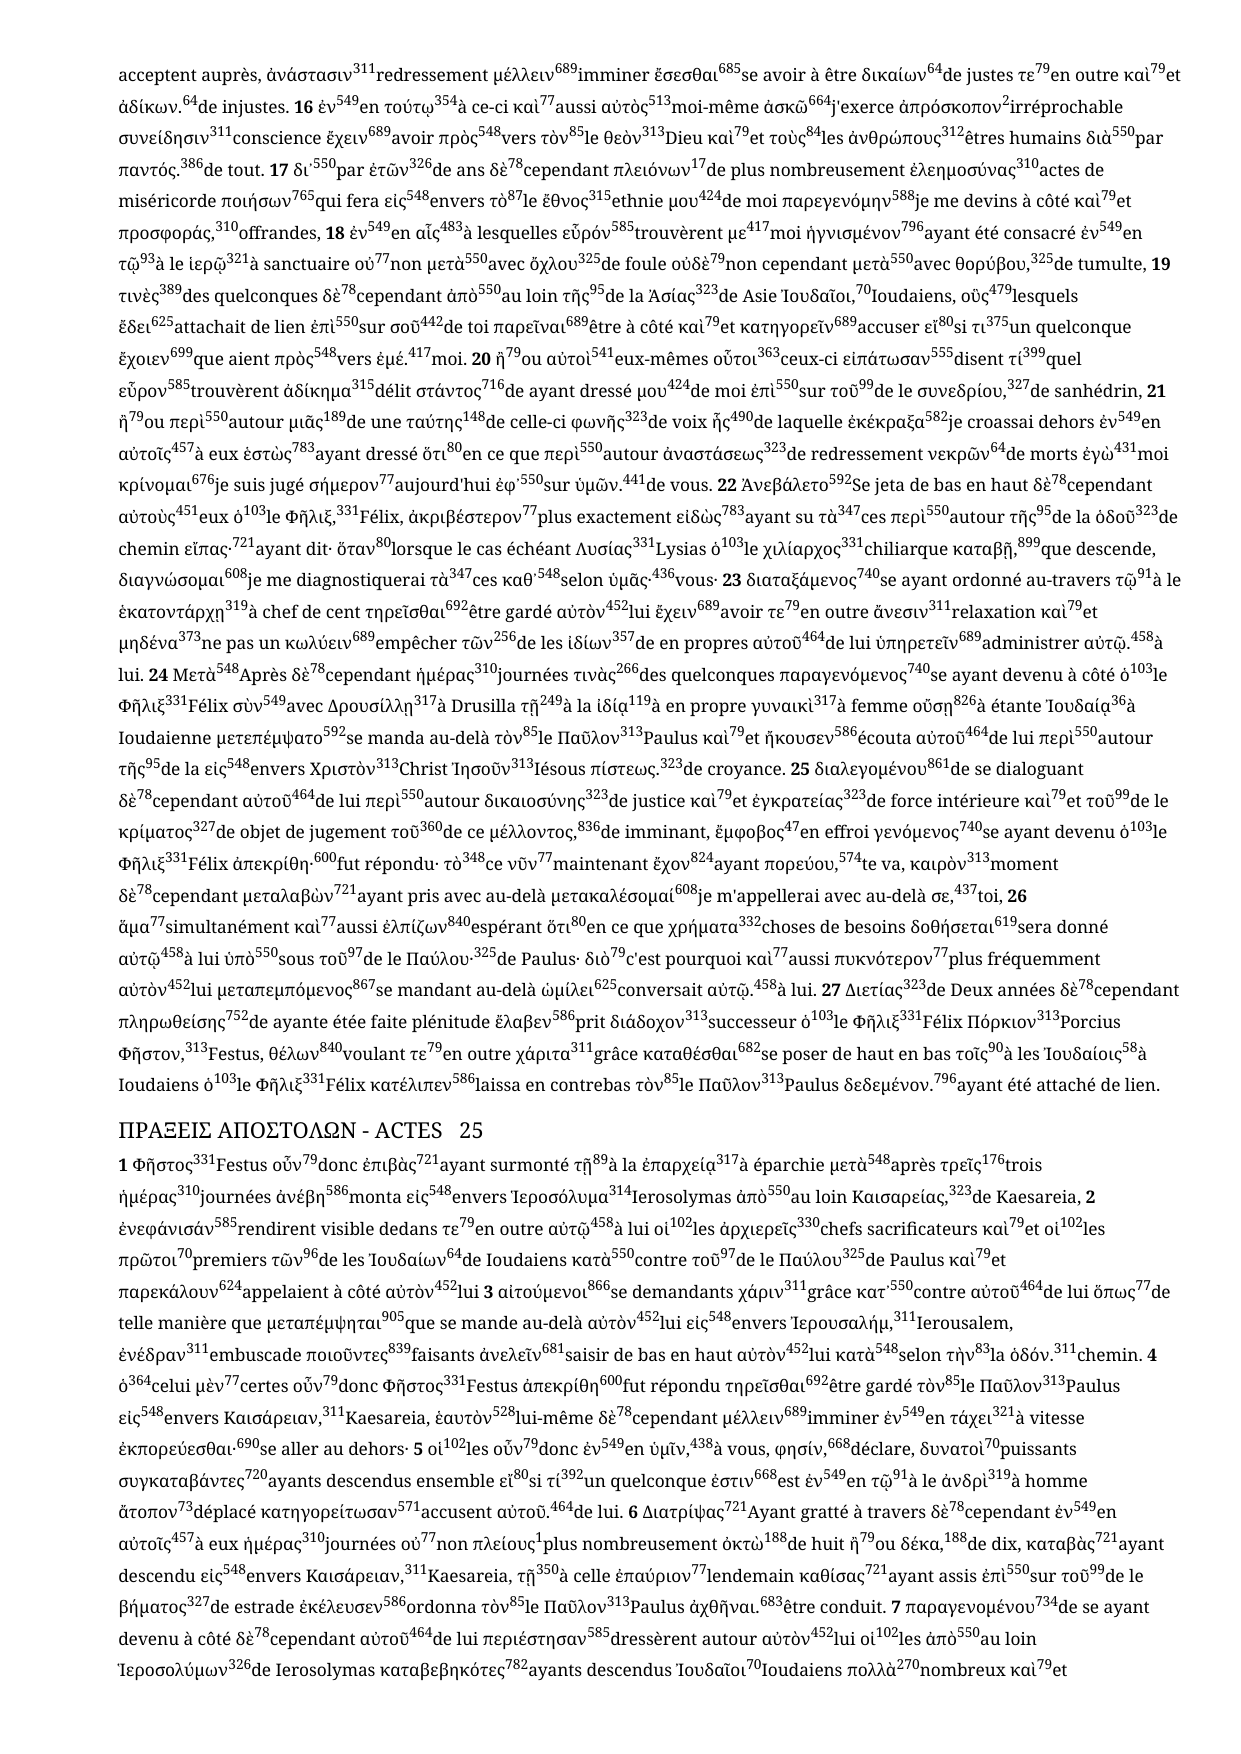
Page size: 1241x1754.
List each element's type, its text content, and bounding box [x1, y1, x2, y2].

text ΠΡΑΞΕΙΣ ΑΠΟΣΤΟΛΩΝ - ACTES 25 [118, 1115, 1181, 1145]
text 1 Φῆστος331Festus οὖν79donc ἐπιβὰς721ayant surmonté τῇ89à la ἐπαρχείᾳ317à éparchie μετὰ548après τρεῖς176trois ἡμέρας310journées ἀνέβη586monta εἰς548envers Ἱεροσόλυμα314Ierosolymas ἀπὸ550au loin Καισαρείας,323de Kaesareia, 2 ἐνεφάνισάν585rendirent visible dedans τε79en outre αὐτῷ458à lui οἱ102les ἀρχιερεῖς330chefs sacrificateurs καὶ79et οἱ102les πρῶτοι70premiers τῶν96de les Ἰουδαίων64de Ioudaiens κατὰ550contre τοῦ97de le Παύλου325de Paulus καὶ79et παρεκάλουν624appelaient à côté αὐτὸν452lui 3 αἰτούμενοι866se demandants χάριν311grâce κατ᾽550contre αὐτοῦ464de lui ὅπως77de telle manière que μεταπέμψηται905que se mande au-delà αὐτὸν452lui εἰς548envers Ἰερουσαλήμ,311Ierousalem, ἐνέδραν311embuscade ποιοῦντες839faisants ἀνελεῖν681saisir de bas en haut αὐτὸν452lui κατὰ548selon τὴν83la ὁδόν.311chemin. 4 ὁ364celui μὲν77certes οὖν79donc Φῆστος331Festus ἀπεκρίθη600fut répondu τηρεῖσθαι692être gardé τὸν85le Παῦλον313Paulus εἰς548envers Καισάρειαν,311Kaesareia, ἑαυτὸν528lui-même δὲ78cependant μέλλειν689imminer ἐν549en τάχει321à vitesse ἐκπορεύεσθαι·690se aller au dehors· 5 οἱ102les οὖν79donc ἐν549en ὑμῖν,438à vous, φησίν,668déclare, δυνατοὶ70puissants συγκαταβάντες720ayants descendus ensemble εἴ80si τί392un quelconque ἐστιν668est ἐν549en τῷ91à le ἀνδρὶ319à homme ἄτοπον73déplacé κατηγορείτωσαν571accusent αὐτοῦ.464de lui. 6 Διατρίψας721Ayant gratté à travers δὲ78cependant ἐν549en αὐτοῖς457à eux ἡμέρας310journées οὐ77non πλείους1plus nombreusement ὀκτὼ188de huit ἢ79ou δέκα,188de dix, καταβὰς721ayant descendu εἰς548envers Καισάρειαν,311Kaesareia, τῇ350à celle ἐπαύριον77lendemain καθίσας721ayant assis ἐπὶ550sur τοῦ99de le βήματος327de estrade ἐκέλευσεν586ordonna τὸν85le Παῦλον313Paulus ἀχθῆναι.683être conduit. 7 παραγενομένου734de se ayant devenu à côté δὲ78cependant αὐτοῦ464de lui περιέστησαν585dressèrent autour αὐτὸν452lui οἱ102les ἀπὸ550au loin Ἱεροσολύμων326de Ierosolymas καταβεβηκότες782ayants descendus Ἰουδαῖοι70Ioudaiens πολλὰ270nombreux καὶ79et βαρέα5lourds αἰτιώματα314accusations καταφέροντες839portants de haut en bas ἃ481lesquels οὐκ77non ἴσχυον624avaient la ténacité ἀποδεῖξαι,681montrer loin, 8 τοῦ97de le Παύλου325de Paulus ἀπολογουμένου861de se apologisant ὅτι80en ce que οὔτε79ni εἰς548envers τὸν85le νόμον313loi τῶν96de les Ἰουδαίων64de Ioudaiens οὔτε79ni εἰς548envers τὸ87le ἱερὸν315sanctuaire οὔτε79ni εἰς548envers Καίσαρά313Kaesar τι375un quelconque ἥμαρτον.582je fautai. 9 Ὁ103Le Φῆστος331Festus δὲ78cependant θέλων840voulant τοῖς90à les Ἰουδαίοις58à Ioudaiens χάριν311grâce καταθέσθαι682se poser de haut en bas ἀποκριθεὶς760ayant été répondu τῷ91à le Παύλῳ319à Paulus εἶπεν·586dit· θέλεις666tu veux εἰς548envers Ἱεροσόλυμα314Ierosolymas ἀναβὰς721ayant monté ἐκεῖ77là περὶ550autour τούτων359de ces-ci κριθῆναι683être jugé ἐπ᾽550sur ἐμοῦ;424de moi; 10 εἶπεν586dit δὲ78cependant ὁ103le Παῦλος·331Paulus· ἐπὶ550sur τοῦ99de le βήματος327de estrade Καίσαρος325de Kaesar ἑστώς783ayant dressé εἰμι,664je suis, οὗ77où με417moi δεῖ668attache de lien κρίνεσθαι.692être jugé. Ἰουδαίους52Ioudaiens οὐδὲν375aucun ἠδίκησα582je fis injustice ὡς80comme καὶ77aussi σὺ448toi κάλλιον77en plus beau ἐπιγινώσκεις.666tu reconnais. 11 εἰ80si μὲν79certes οὖν79donc ἀδικῶ664je fais injustice καὶ79et ἄξιον55digne θανάτου325de trépas πέπραχά638j'ai pratiqué τι,375un quelconque, οὐ77non παραιτοῦμαι670je me demande à côté τὸ348ce ἀποθανεῖν·681mourir loin· εἰ80si δὲ78cependant οὐδέν392aucun ἐστιν668est ὧν493de lesquels οὗτοι363ceux-ci κατηγοροῦσίν667accusent μου,424de moi, οὐδείς390aucun με417moi δύναται674se peut αὐτοῖς457à eux χαρίσασθαι·682se faire grâce· Καίσαρα313Kaesar ἐπικαλοῦμαι.670je me surnomme. 12 τότε77alors ὁ103le Φῆστος331Festus συλλαλήσας721ayant bavardé ensemble μετὰ550avec τοῦ99de le συμβουλίου327de délibération ensemble ἀπεκρίθη·600fut répondu· Καίσαρα313Kaesar ἐπικέκλησαι,646tu t'as surnommé, ἐπὶ548sur Καίσαρα313Kaesar πορεύσῃ.610tu te iras. 13 Ἡμερῶν322de Journées δὲ78cependant διαγενομένων731de se ayantes devenues au travers τινῶν381de des quelconques Ἀγρίππας331Agrippa ὁ103le βασιλεὺς331roi καὶ79et Βερνίκη329Bernike κατήντησαν585atteignirent à l'encontre εἰς548envers Καισάρειαν311Kaesareia ἀσπασάμενοι739se ayants salués τὸν85le Φῆστον.313Festus. 14 ὡς80comme δὲ78cependant πλείους1plus nombreusement ἡμέρας310journées διέτριβον624grattaient à travers ἐκεῖ,77là, ὁ103le Φῆστος331Festus τῷ91à le βασιλεῖ319à roi ἀνέθετο592se posa de bas en haut τὰ347ces κατὰ548selon τὸν85le Παῦλον313Paulus λέγων·840disant· ἀνήρ331homme τίς287un quelconque ἐστιν668est καταλελειμμένος813ayant été laissé en contrebas ὑπὸ550sous Φήλικος325de Félix δέσμιος,331lié, 15 περὶ550autour οὗ492de lequel γενομένου734de se ayant devenu μου424de moi εἰς548envers Ἱεροσόλυμα314Ierosolymas ἐνεφάνισαν585rendirent visible dedans οἱ102les ἀρχιερεῖς330chefs sacrificateurs καὶ79et οἱ102les πρεσβύτεροι70plus anciens τῶν96de les Ἰουδαίων64de Ioudaiens αἰτούμενοι866se demandants κατ᾽550contre αὐτοῦ464de lui καταδίκην.311exécution en justice de haut en bas. 16 πρὸς548vers οὓς479lesquels ἀπεκρίθην596je fus répondu ὅτι80en ce que οὐκ77non ἔστιν668est ἔθος333coutume Ῥωμαίοις58à Romains χαρίζεσθαί690se faire grâce τινα269un quelconque ἄνθρωπον313être humain πρὶν80avant ἢ340ou ὁ364celui κατηγορούμενος891étant accusé κατὰ548selon πρόσωπον315face ἔχοι700que ait τοὺς84les κατηγόρους312accusateurs τόπον313lieu τε79en outre ἀπολογίας323de apologie λάβοι694que prenne περὶ550autour τοῦ99de le ἐγκλήματος.327de appel en accusation. 17 συνελθόντων715de ayants venus ensemble οὖν79donc [αὐτῶν]463[de eux] ἐνθάδε77ici-même ἀναβολὴν311repousse de bas en haut μηδεμίαν267ne pas une ποιησάμενος740se ayant fait τῇ350à celle ἑξῆς77suivant καθίσας721ayant assis ἐπὶ550sur τοῦ99de le βήματος327de estrade ἐκέλευσα582j'ordonnai ἀχθῆναι683être conduit τὸν85le ἄνδρα·313homme· 18 περὶ550autour οὗ492de lequel σταθέντες759ayants étés dressés οἱ102les κατήγοροι330accusateurs οὐδεμίαν267aucune αἰτίαν311cause ἔφερον624portaient ὧν493de lesquels ἐγὼ431moi ὑπενόουν621je soupçonnais πονηρῶν,66de méchants, 19 ζητήματα314sujets de recherches δέ78cependant τινα270des quelconques περὶ550autour τῆς255de la ἰδίας125de en propre δεισιδαιμονίας323de peur de démon εἶχον624avaient πρὸς548vers αὐτὸν452lui καὶ79et περί550autour τινος281de un quelconque Ἰησοῦ325de Iésous τεθνηκότος778de ayant mort ὃν480lequel ἔφασκεν625affirmait ὁ103le Παῦλος331Paulus ζῆν.689vivre. 20 ἀπορούμενος867se embarrassant δὲ78cependant ἐγὼ431moi τὴν83la περὶ550autour τούτων359de ces-ci ζήτησιν311recherche ἔλεγον621je disais εἰ80si βούλοιτο703que se ait dessein πορεύεσθαι690se aller εἰς548envers Ἱεροσόλυμα314Ierosolymas κἀκεῖ77et là κρίνεσθαι692être jugé περὶ550autour τούτων.359de ces-ci. 21 τοῦ97de le δὲ78cependant Παύλου325de Paulus ἐπικαλεσαμένου734de se ayant surnommé τηρηθῆναι683être gardé αὐτὸν528lui-même εἰς548envers τὴν83la τοῦ97de le Σεβαστοῦ65de Vénérable διάγνωσιν,311diagnose, ἐκέλευσα582j'ordonnai τηρεῖσθαι692être gardé αὐτὸν452lui ἕως80jusqu'à ce que οὗ494de lequel ἀναπέμψω895que je mande de bas en haut αὐτὸν452lui πρὸς548vers Καίσαρα.313Kaesar. 22 Ἀγρίππας331Agrippa δὲ78cependant πρὸς548vers τὸν85le Φῆστον·313Festus· ἐβουλόμην627je m'avais dessein καὶ77aussi αὐτὸς513moi-même τοῦ97de le ἀνθρώπου325de être humain ἀκοῦσαι.681écouter. αὔριον,77demain, φησίν,668déclare, ἀκούσῃ610tu te écouteras αὐτοῦ.464de lui. 23 Τῇ350à Celle οὖν79donc ἐπαύριον77lendemain ἐλθόντος716de ayant venu τοῦ97de le Ἀγρίππα325de Agrippa καὶ79et τῆς95de la Βερνίκης323de Bernike μετὰ550avec πολλῆς279de nombreuse φαντασίας323de fantaisie καὶ79et εἰσελθόντων715de ayants venus à l'intérieur εἰς548envers τὸ87le ἀκροατήριον315auditorium σύν549avec τε79en outre χιλιάρχοις318à chiliarques καὶ79et ἀνδράσιν318à hommes τοῖς351à ceux κατ᾽548selon ἐξοχὴν311excellence τῆς95de la πόλεως323de cité καὶ79et κελεύσαντος716de ayant ordonné τοῦ97de le Φήστου325de Festus ἤχθη600fut conduit ὁ103le Παῦλος.331Paulus. 24 καί79et φησιν668déclare ὁ103le Φῆστος·331Festus· Ἀγρίππα337Agrippa βασιλεῦ337roi καὶ79et πάντες290tous οἱ368ceux συμπαρόντες844étants à côté avec ἡμῖν419à nous ἄνδρες,336hommes, θεωρεῖτε665vous observez τοῦτον346celui-ci περὶ550autour οὗ492de lequel ἅπαν289en totalité τὸ105le πλῆθος333multitude τῶν96de les Ἰουδαίων64de Ioudaiens ἐνέτυχόν585intercédèrent μοι420à moi ἔν549en τε79en outre Ἱεροσολύμοις320à Ierosolymas καὶ79et ἐνθάδε77ici-même βοῶντες839beuglants μὴ77ne pas δεῖν689attacher de lien αὐτὸν452lui ζῆν689vivre μηκέτι.77ne pas plus. 25 ἐγὼ431moi δὲ78cependant κατελαβόμην588je me pris de haut en bas μηδὲν375ne pas un ἄξιον55digne αὐτὸν452lui θανάτου325de trépas πεπραχέναι,686avoir pratiqué, αὐτοῦ537de lui-même δὲ78cependant τούτου358de celui-ci ἐπικαλεσαμένου734de se ayant surnommé τὸν85le Σεβαστὸν53Vénérable ἔκρινα582je jugeai πέμπειν.689mander. 26 περὶ550autour οὗ492de lequel ἀσφαλές55sécurisant τι271un quelconque γράψαι681grapher τῷ251à le κυρίῳ319à Maître οὐκ77non ἔχω,664j'ai, διὸ79c'est pourquoi προήγαγον582je menai devant αὐτὸν452lui ἐφ᾽550sur ὑμῶν441de vous καὶ79et μάλιστα77surtout ἐπὶ550sur σοῦ,442de toi, βασιλεῦ337roi Ἀγρίππα,337Agrippa, ὅπως80de telle manière que τῆς95de la ἀνακρίσεως323de jugement de bas en haut γενομένης732de se ayante devenue σχῶ895que j'aie τί375un quelconque γράψω·895que je graphe· 27 ἄλογον49sans discours γάρ79car μοι420à moi δοκεῖ668estime πέμποντα822mandant δέσμιον313lié μὴ77ne pas καὶ77aussi τὰς82les κατ᾽550contre αὐτοῦ464de lui αἰτίας310causes σημᾶναι.681signifier. [118, 1149, 1181, 1682]
text 1 Μετὰ548Après δὲ78cependant πέντε176cinq ἡμέρας310journées κατέβη586descendit ὁ103le ἀρχιερεὺς331chef sacrificateur Ἁνανίας331Ananias μετὰ550avec πρεσβυτέρων64de plus anciens τινῶν280de des quelconques καὶ79et ῥήτορος325de rhéteur Τερτύλλου325de Tertullus τινός,281de un quelconque, οἵτινες497lesquels des quelconques ἐνεφάνισαν585rendirent visible dedans τῷ91à le ἡγεμόνι319à gouverneur κατὰ550contre τοῦ97de le Παύλου.325de Paulus. 2 κληθέντος754de ayant été appelé δὲ78cependant αὐτοῦ464de lui ἤρξατο592se origina κατηγορεῖν689accuser ὁ103le Τέρτυλλος331Tertullus λέγων·840disant· πολλῆς279de nombreuse εἰρήνης323de paix τυγχάνοντες839obtenants διὰ550par σοῦ442de toi καὶ79et διορθωμάτων326de réformes γινομένων862de se devenants τῷ93à le ἔθνει321à ethnie τούτῳ146à ce-ci διὰ550par τῆς95de la σῆς238de tienne προνοίας,323de intelligence d'avance, 3 πάντῃ77totalement τε79en outre καὶ79et πανταχοῦ77partout ἀποδεχόμεθα,669nous nous acceptons loin, κράτιστε27très fort Φῆλιξ,337Félix, μετὰ550avec πάσης279de toute εὐχαριστίας.323de action de grâce. 4 ἵνα80afin que δὲ78cependant μὴ77ne pas ἐπὶ548sur πλεῖόν73plus nombreusement σε437toi ἐγκόπτω,917que j'incise, παρακαλῶ664j'appelle à côté ἀκοῦσαί681écouter σε437toi ἡμῶν423de nous συντόμως77en co-scission τῇ89à la σῇ235à tienne ἐπιεικείᾳ.317à modération. 5 εὑρόντες720ayants trouvés γὰρ79car τὸν85le ἄνδρα313homme τοῦτον138celui-ci λοιμὸν313peste καὶ79et κινοῦντα822bougeant στάσεις310dressements πᾶσιν274à tous τοῖς90à les Ἰουδαίοις58à Ioudaiens τοῖς351à ceux κατὰ548selon τὴν83la οἰκουμένην311écoumène πρωτοστάτην313premier à se placer debout τε79en outre τῆς95de la τῶν96de les Ναζωραίων324de Nazoréens αἱρέσεως,323de hérésie, 6 ὃς498lequel καὶ77aussi τὸ87le ἱερὸν315sanctuaire ἐπείρασεν586mit en tentation βεβηλῶσαι681profaner ὃν480lequel καὶ77aussi ἐκρατήσαμεν,581nous saisîmes avec force, 7 8 παρ᾽550à côté οὗ492de lequel δυνήσῃ610tu te pourras αὐτὸς524toi-même ἀνακρίνας721ayant jugé de bas en haut περὶ550autour πάντων282de tous τούτων359de ces-ci ἐπιγνῶναι681reconnaître ὧν493de lesquels ἡμεῖς430nous κατηγοροῦμεν663nous accusons αὐτοῦ.464de lui. 9 συνεπέθεντο591se surposèrent ensemble δὲ78cependant καὶ77aussi οἱ102les Ἰουδαῖοι70Ioudaiens φάσκοντες839affirmants ταῦτα347ces-ci οὕτως77ainsi ἔχειν.689avoir. 10 Ἀπεκρίθη600Fut répondu τε79en outre ὁ103le Παῦλος331Paulus νεύσαντος716de ayant fait signe αὐτῷ458à lui τοῦ97de le ἡγεμόνος325de gouverneur λέγειν·689dire· ἐκ550hors πολλῶν282de nombreux ἐτῶν326de ans ὄντα822étant σε437toi κριτὴν313juge τῷ93à le ἔθνει321à ethnie τούτῳ146à ce-ci ἐπιστάμενος867se établissant sûrement εὐθύμως77en bonne émotion τὰ347ces περὶ550autour ἐμαυτοῦ511de moi-même ἀπολογοῦμαι,670je m'apologise, 11 δυναμένου861de se pouvant σου442de toi ἐπιγνῶναι681reconnaître ὅτι80en ce que οὐ77non πλείους44plus nombreusement εἰσίν667sont μοι420à moi ἡμέραι328journées δώδεκα188de douze ἀφ᾽550au loin ἧς490de laquelle ἀνέβην582je montai προσκυνήσων765qui prosternera vers εἰς548envers Ἰερουσαλήμ.311Ierousalem. 12 καὶ79et οὔτε79ni ἐν549en τῷ93à le ἱερῷ321à sanctuaire εὗρόν585trouvèrent με417moi πρός548vers τινα373un quelconque διαλεγόμενον849se dialoguant ἢ79ou ἐπίστασιν311opposition ποιοῦντα822faisant ὄχλου325de foule οὔτε79ni ἐν549en ταῖς88à les συναγωγαῖς316à synagogues οὔτε79ni κατὰ548selon τὴν83la πόλιν,311cité, 13 οὐδὲ79non cependant παραστῆσαι681dresser à côté δύνανταί673se peuvent σοι439à toi περὶ550autour ὧν493de lesquels νυνὶ77maintenant κατηγοροῦσίν667accusent μου.424de moi. 14 ὁμολογῶ664j'avoue δὲ78cependant τοῦτό348ce-ci σοι439à toi ὅτι80en ce que κατὰ548selon τὴν83la ὁδὸν311chemin ἣν478laquelle λέγουσιν667disent αἵρεσιν,311hérésie, οὕτως77ainsi λατρεύω664j'adore τῷ91à le πατρῴῳ10à paternel θεῷ319à Dieu πιστεύων840croyant πᾶσιν276à tous τοῖς353à ces κατὰ548selon τὸν85le νόμον313loi καὶ79et τοῖς353à ces ἐν549en τοῖς90à les προφήταις318à prophètes γεγραμμένοις,802à ayants étés graphés, 15 ἐλπίδα311espérance ἔχων840ayant εἰς548envers τὸν85le θεὸν313Dieu ἣν478laquelle καὶ77aussi αὐτοὶ541eux-mêmes οὗτοι363ceux-ci προσδέχονται,673se acceptent auprès, ἀνάστασιν311redressement μέλλειν689imminer ἔσεσθαι685se avoir à être δικαίων64de justes τε79en outre καὶ79et ἀδίκων.64de injustes. 16 ἐν549en τούτῳ354à ce-ci καὶ77aussi αὐτὸς513moi-même ἀσκῶ664j'exerce ἀπρόσκοπον2irréprochable συνείδησιν311conscience ἔχειν689avoir πρὸς548vers τὸν85le θεὸν313Dieu καὶ79et τοὺς84les ἀνθρώπους312êtres humains διὰ550par παντός.386de tout. 17 δι᾽550par ἐτῶν326de ans δὲ78cependant πλειόνων17de plus nombreusement ἐλεημοσύνας310actes de miséricorde ποιήσων765qui fera εἰς548envers τὸ87le ἔθνος315ethnie μου424de moi παρεγενόμην588je me devins à côté καὶ79et προσφοράς,310offrandes, 18 ἐν549en αἷς483à lesquelles εὗρόν585trouvèrent με417moi ἡγνισμένον796ayant été consacré ἐν549en τῷ93à le ἱερῷ321à sanctuaire οὐ77non μετὰ550avec ὄχλου325de foule οὐδὲ79non cependant μετὰ550avec θορύβου,325de tumulte, 19 τινὲς389des quelconques δὲ78cependant ἀπὸ550au loin τῆς95de la Ἀσίας323de Asie Ἰουδαῖοι,70Ioudaiens, οὓς479lesquels ἔδει625attachait de lien ἐπὶ550sur σοῦ442de toi παρεῖναι689être à côté καὶ79et κατηγορεῖν689accuser εἴ80si τι375un quelconque ἔχοιεν699que aient πρὸς548vers ἐμέ.417moi. 20 ἢ79ou αὐτοὶ541eux-mêmes οὗτοι363ceux-ci εἰπάτωσαν555disent τί399quel εὗρον585trouvèrent ἀδίκημα315délit στάντος716de ayant dressé μου424de moi ἐπὶ550sur τοῦ99de le συνεδρίου,327de sanhédrin, 21 ἢ79ou περὶ550autour μιᾶς189de une ταύτης148de celle-ci φωνῆς323de voix ἧς490de laquelle ἐκέκραξα582je croassai dehors ἐν549en αὐτοῖς457à eux ἑστὼς783ayant dressé ὅτι80en ce que περὶ550autour ἀναστάσεως323de redressement νεκρῶν64de morts ἐγὼ431moi κρίνομαι676je suis jugé σήμερον77aujourd'hui ἐφ᾽550sur ὑμῶν.441de vous. 22 Ἀνεβάλετο592Se jeta de bas en haut δὲ78cependant αὐτοὺς451eux ὁ103le Φῆλιξ,331Félix, ἀκριβέστερον77plus exactement εἰδὼς783ayant su τὰ347ces περὶ550autour τῆς95de la ὁδοῦ323de chemin εἴπας·721ayant dit· ὅταν80lorsque le cas échéant Λυσίας331Lysias ὁ103le χιλίαρχος331chiliarque καταβῇ,899que descende, διαγνώσομαι608je me diagnostiquerai τὰ347ces καθ᾽548selon ὑμᾶς·436vous· 23 διαταξάμενος740se ayant ordonné au-travers τῷ91à le ἑκατοντάρχῃ319à chef de cent τηρεῖσθαι692être gardé αὐτὸν452lui ἔχειν689avoir τε79en outre ἄνεσιν311relaxation καὶ79et μηδένα373ne pas un κωλύειν689empêcher τῶν256de les ἰδίων357de en propres αὐτοῦ464de lui ὑπηρετεῖν689administrer αὐτῷ.458à lui. 24 Μετὰ548Après δὲ78cependant ἡμέρας310journées τινὰς266des quelconques παραγενόμενος740se ayant devenu à côté ὁ103le Φῆλιξ331Félix σὺν549avec Δρουσίλλῃ317à Drusilla τῇ249à la ἰδίᾳ119à en propre γυναικὶ317à femme οὔσῃ826à étante Ἰουδαίᾳ36à Ioudaienne μετεπέμψατο592se manda au-delà τὸν85le Παῦλον313Paulus καὶ79et ἤκουσεν586écouta αὐτοῦ464de lui περὶ550autour τῆς95de la εἰς548envers Χριστὸν313Christ Ἰησοῦν313Iésous πίστεως.323de croyance. 25 διαλεγομένου861de se dialoguant δὲ78cependant αὐτοῦ464de lui περὶ550autour δικαιοσύνης323de justice καὶ79et ἐγκρατείας323de force intérieure καὶ79et τοῦ99de le κρίματος327de objet de jugement τοῦ360de ce μέλλοντος,836de imminant, ἔμφοβος47en effroi γενόμενος740se ayant devenu ὁ103le Φῆλιξ331Félix ἀπεκρίθη·600fut répondu· τὸ348ce νῦν77maintenant ἔχον824ayant πορεύου,574te va, καιρὸν313moment δὲ78cependant μεταλαβὼν721ayant pris avec au-delà μετακαλέσομαί608je m'appellerai avec au-delà σε,437toi, 26 ἅμα77simultanément καὶ77aussi ἐλπίζων840espérant ὅτι80en ce que χρήματα332choses de besoins δοθήσεται619sera donné αὐτῷ458à lui ὑπὸ550sous τοῦ97de le Παύλου·325de Paulus· διὸ79c'est pourquoi καὶ77aussi πυκνότερον77plus fréquemment αὐτὸν452lui μεταπεμπόμενος867se mandant au-delà ὡμίλει625conversait αὐτῷ.458à lui. 27 Διετίας323de Deux années δὲ78cependant πληρωθείσης752de ayante étée faite plénitude ἔλαβεν586prit διάδοχον313successeur ὁ103le Φῆλιξ331Félix Πόρκιον313Porcius Φῆστον,313Festus, θέλων840voulant τε79en outre χάριτα311grâce καταθέσθαι682se poser de haut en bas τοῖς90à les Ἰουδαίοις58à Ioudaiens ὁ103le Φῆλιξ331Félix κατέλιπεν586laissa en contrebas τὸν85le Παῦλον313Paulus δεδεμένον.796ayant été attaché de lien. [118, 59, 1181, 1097]
